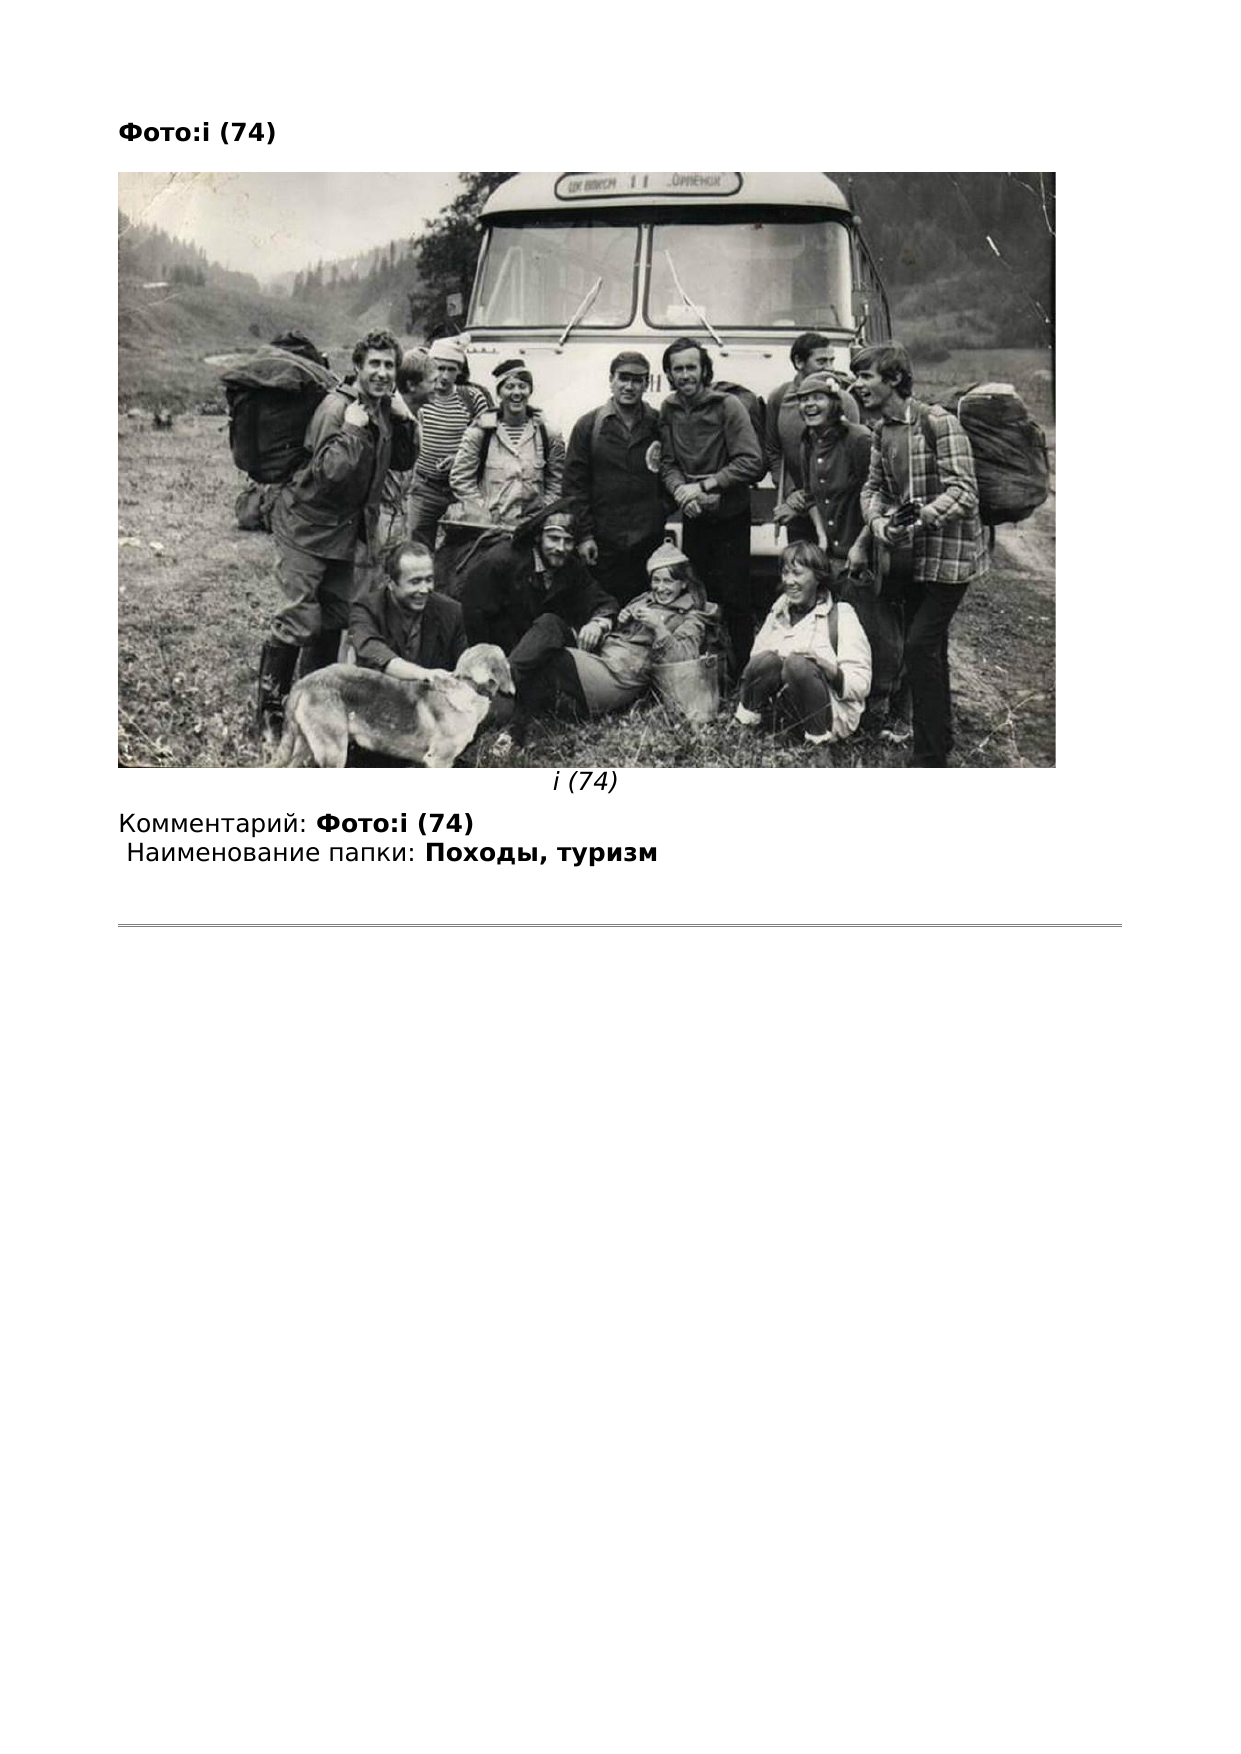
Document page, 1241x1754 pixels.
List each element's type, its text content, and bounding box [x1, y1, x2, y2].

text i (74) [118, 768, 1056, 797]
picture [118, 172, 1056, 768]
subtitle Фото:i (74) [118, 118, 1122, 147]
text Комментарий: Фото:i (74) Наименование папки: Походы, туризм [118, 809, 1122, 897]
